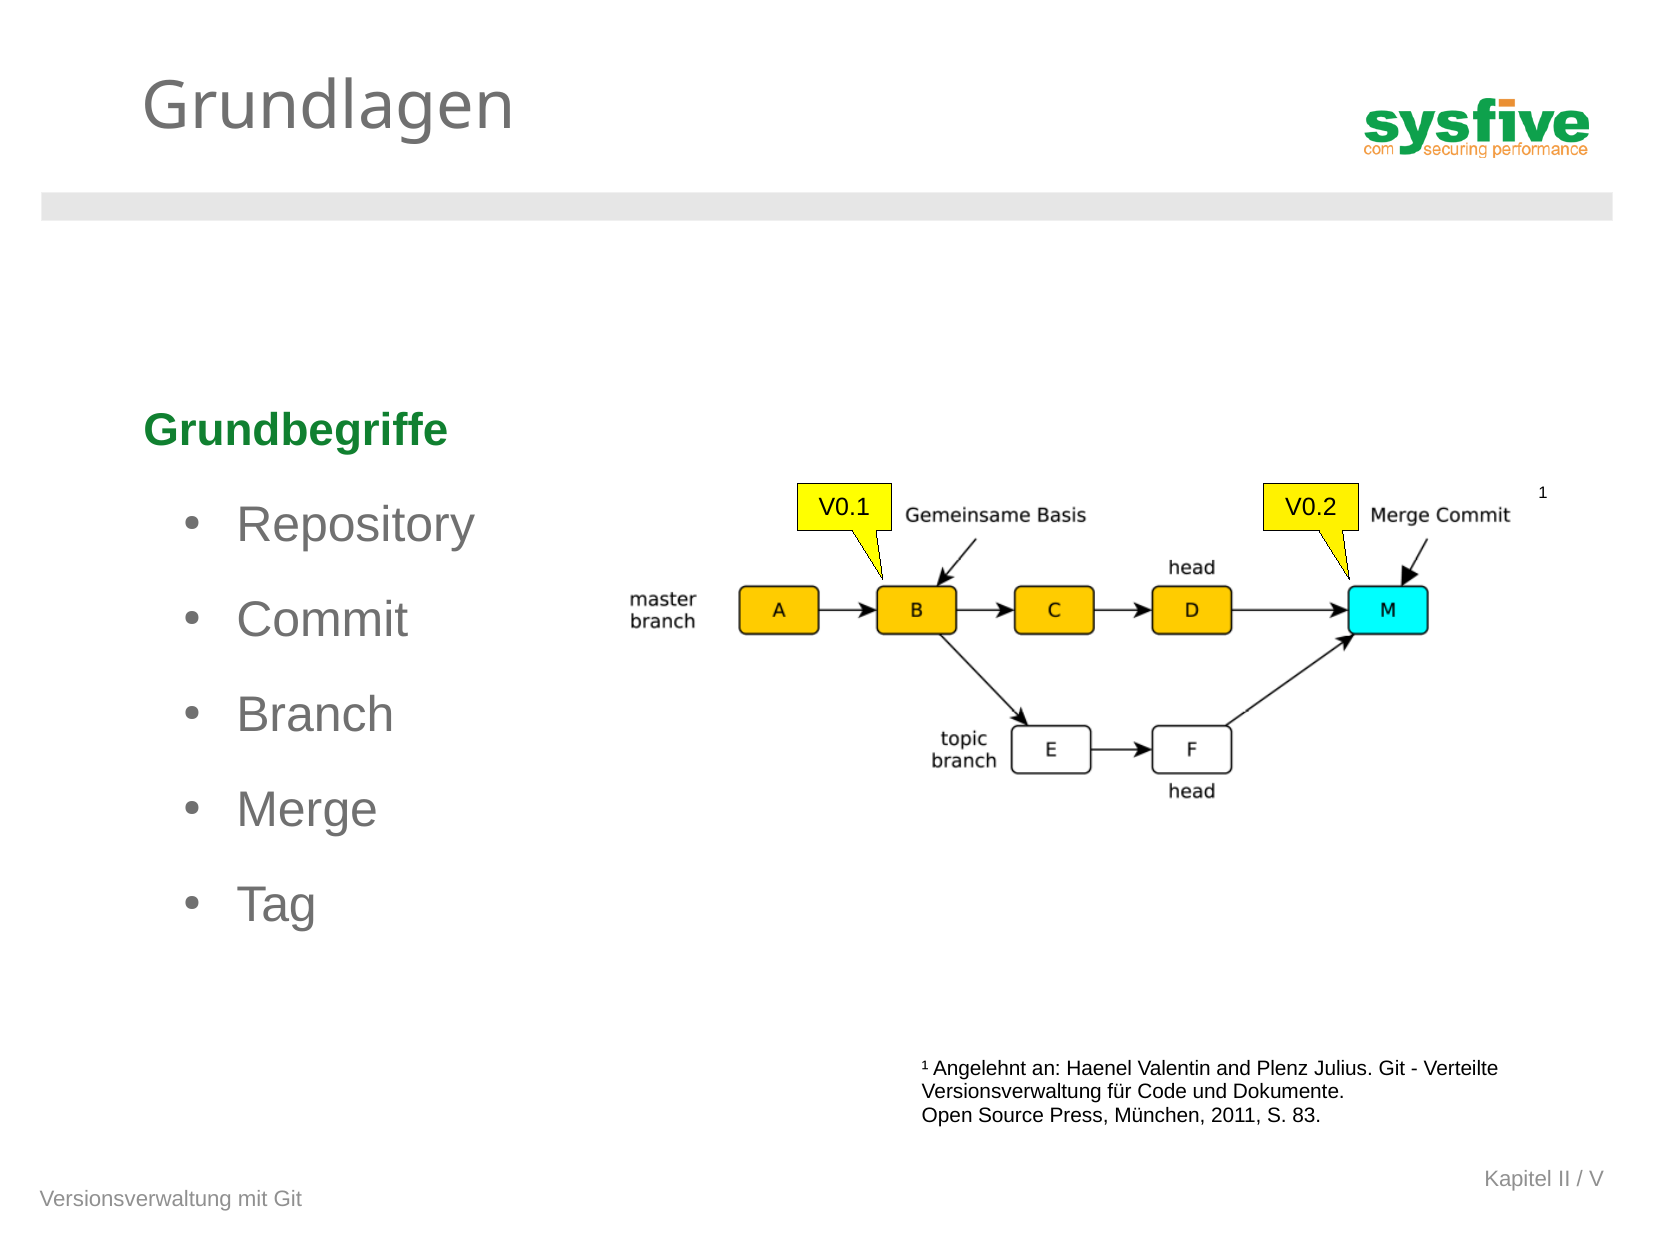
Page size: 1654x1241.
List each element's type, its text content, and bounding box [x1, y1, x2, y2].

text_box V0.1 [797, 483, 892, 580]
list Repository Commit Branch Merge Tag [165, 496, 1276, 1111]
text_box Kapitel II / V [1458, 1139, 1630, 1218]
text_box ¹ Angelehnt an: Haenel Valentin and Plenz Julius. Git - Verteilte Versionsverwaltung für Code und Dokumente. Open Source Press, München, 2011, S. 83. [906, 1055, 1654, 1129]
text_box [41, 192, 1613, 221]
text_box Versionsverwaltung mit Git [11, 1181, 331, 1217]
title Grundlagen [141, 59, 1099, 146]
title Grundbegriffe [143, 386, 1100, 473]
text_box 1 [1529, 477, 1554, 508]
text_box V0.2 [1263, 483, 1359, 580]
picture [602, 483, 1525, 815]
picture [1364, 98, 1589, 158]
